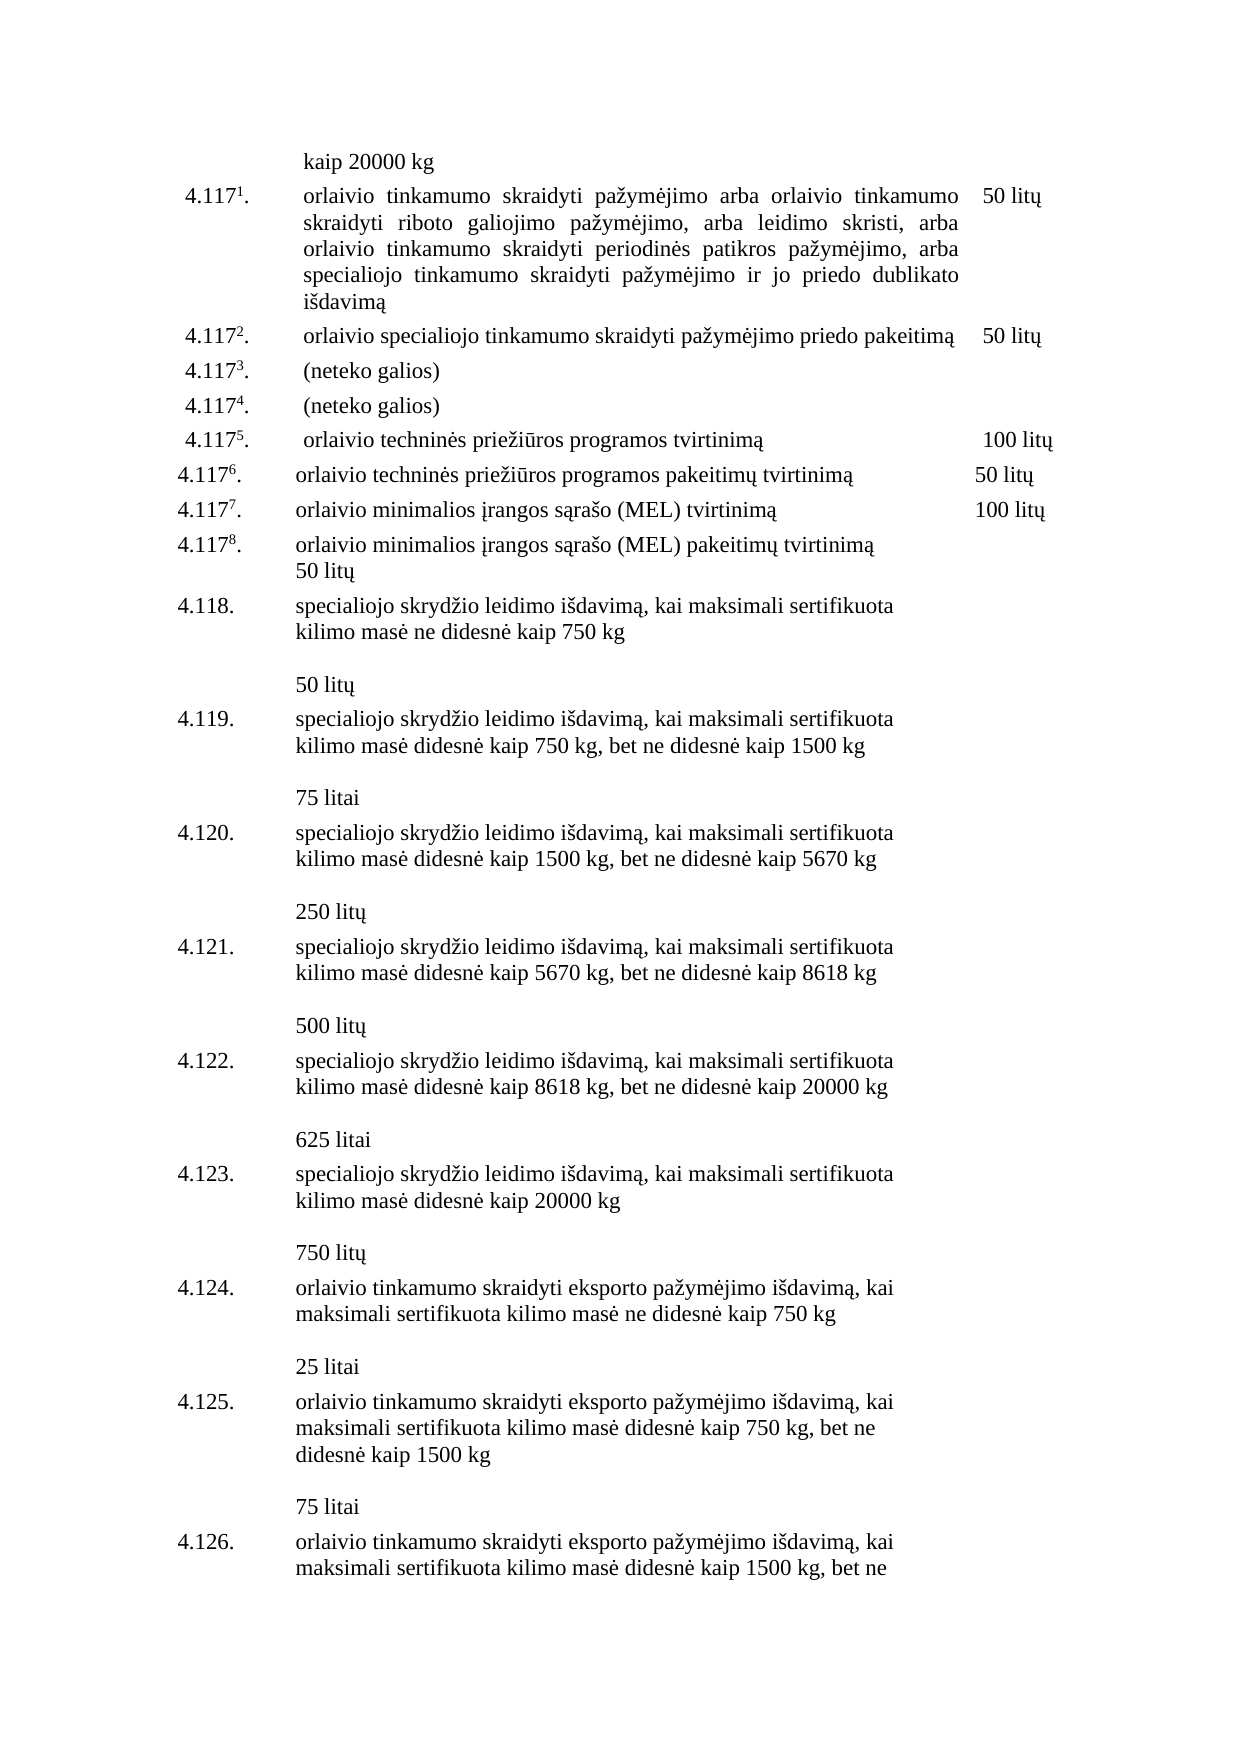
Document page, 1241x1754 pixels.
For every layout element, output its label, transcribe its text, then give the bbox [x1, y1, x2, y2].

table_cell (neteko galios) [292, 357, 971, 392]
table_cell (neteko galios) [292, 392, 971, 427]
text 4.1176. orlaivio techninės priežiūros programos pakeitimų tvirtinimą 50 litų [177, 461, 1122, 488]
table_cell orlaivio specialiojo tinkamumo skraidyti pažymėjimo priedo pakeitimą [292, 323, 971, 357]
table_cell 4.1172. [174, 323, 292, 357]
table_cell [971, 392, 1144, 427]
table_cell 4.1171. [174, 183, 292, 322]
text 4.121. specialiojo skrydžio leidimo išdavimą, kai maksimali sertifikuota kilimo masė didesnė kaip 5670 kg, bet ne didesnė kaip 8618 kg 500 litų [177, 933, 945, 1038]
text 4.123. specialiojo skrydžio leidimo išdavimą, kai maksimali sertifikuota kilimo masė didesnė kaip 20000 kg 750 litų [177, 1160, 945, 1266]
table_cell 4.1174. [174, 392, 292, 427]
text 4.119. specialiojo skrydžio leidimo išdavimą, kai maksimali sertifikuota kilimo masė didesnė kaip 750 kg, bet ne didesnė kaip 1500 kg 75 litai [177, 705, 945, 811]
table_cell kaip 20000 kg [292, 148, 971, 182]
table_cell orlaivio tinkamumo skraidyti pažymėjimo arba orlaivio tinkamumo skraidyti riboto galiojimo pažymėjimo, arba leidimo skristi, arba orlaivio tinkamumo skraidyti periodinės patikros pažymėjimo, arba specialiojo tinkamumo skraidyti pažymėjimo ir jo priedo dublikato išdavimą [292, 183, 971, 322]
text 4.126. orlaivio tinkamumo skraidyti eksporto pažymėjimo išdavimą, kai maksimali sertifikuota kilimo masė didesnė kaip 1500 kg, bet ne [177, 1528, 945, 1581]
table_cell 4.1175. [174, 427, 292, 461]
table_cell [971, 148, 1144, 182]
text 4.120. specialiojo skrydžio leidimo išdavimą, kai maksimali sertifikuota kilimo masė didesnė kaip 1500 kg, bet ne didesnė kaip 5670 kg 250 litų [177, 819, 945, 924]
table_cell [971, 357, 1144, 392]
table_cell 50 litų [971, 183, 1144, 322]
table_cell 100 litų [971, 427, 1144, 461]
text 4.122. specialiojo skrydžio leidimo išdavimą, kai maksimali sertifikuota kilimo masė didesnė kaip 8618 kg, bet ne didesnė kaip 20000 kg 625 litai [177, 1047, 945, 1152]
text 4.125. orlaivio tinkamumo skraidyti eksporto pažymėjimo išdavimą, kai maksimali sertifikuota kilimo masė didesnė kaip 750 kg, bet ne didesnė kaip 1500 kg 75 litai [177, 1388, 945, 1520]
text 4.1178. orlaivio minimalios įrangos sąrašo (MEL) pakeitimų tvirtinimą 50 litų [177, 531, 945, 583]
table_cell [174, 148, 292, 182]
text 4.124. orlaivio tinkamumo skraidyti eksporto pažymėjimo išdavimą, kai maksimali sertifikuota kilimo masė ne didesnė kaip 750 kg 25 litai [177, 1274, 945, 1379]
text 4.118. specialiojo skrydžio leidimo išdavimą, kai maksimali sertifikuota kilimo masė ne didesnė kaip 750 kg 50 litų [177, 592, 945, 697]
table_cell 4.1173. [174, 357, 292, 392]
table_cell orlaivio techninės priežiūros programos tvirtinimą [292, 427, 971, 461]
text 4.1177. orlaivio minimalios įrangos sąrašo (MEL) tvirtinimą 100 litų [177, 496, 1122, 522]
table_cell 50 litų [971, 323, 1144, 357]
